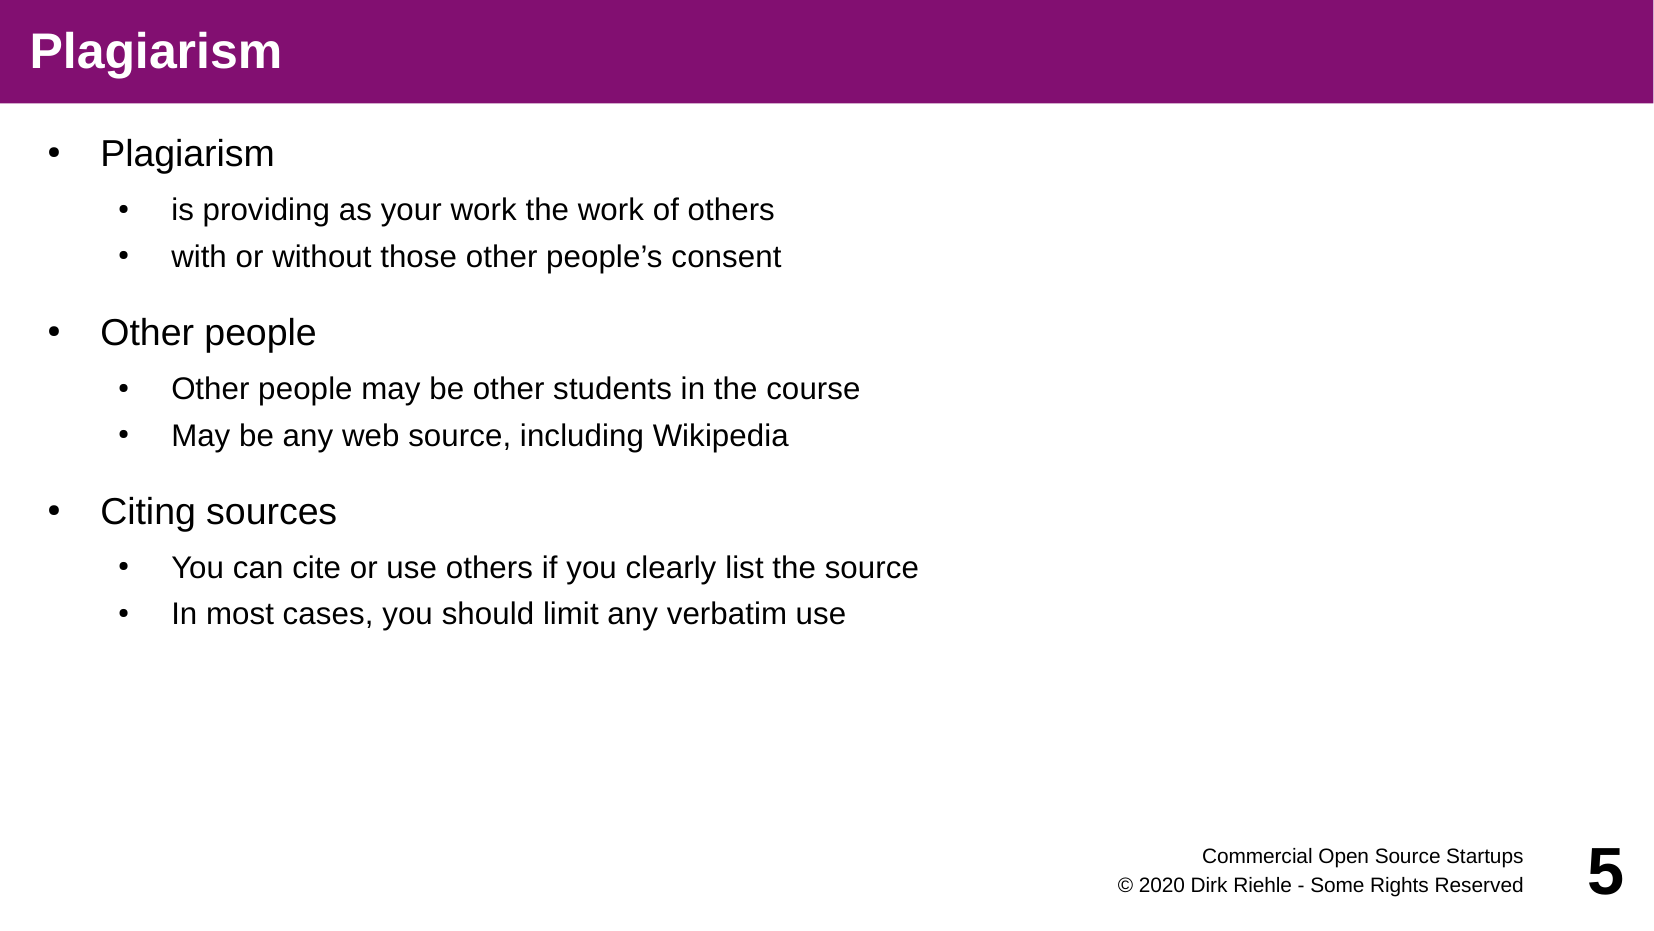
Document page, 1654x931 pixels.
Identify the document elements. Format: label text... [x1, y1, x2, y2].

title Plagiarism [0, 0, 1654, 104]
list Plagiarism is providing as your work the work of others with or without those other people’s consent Other people Other people may be other students in the course May be any web source, including Wikipedia Citing sources You can cite or use others if you clearly list the source In most cases, you should limit any verbatim use [29, 132, 1625, 813]
